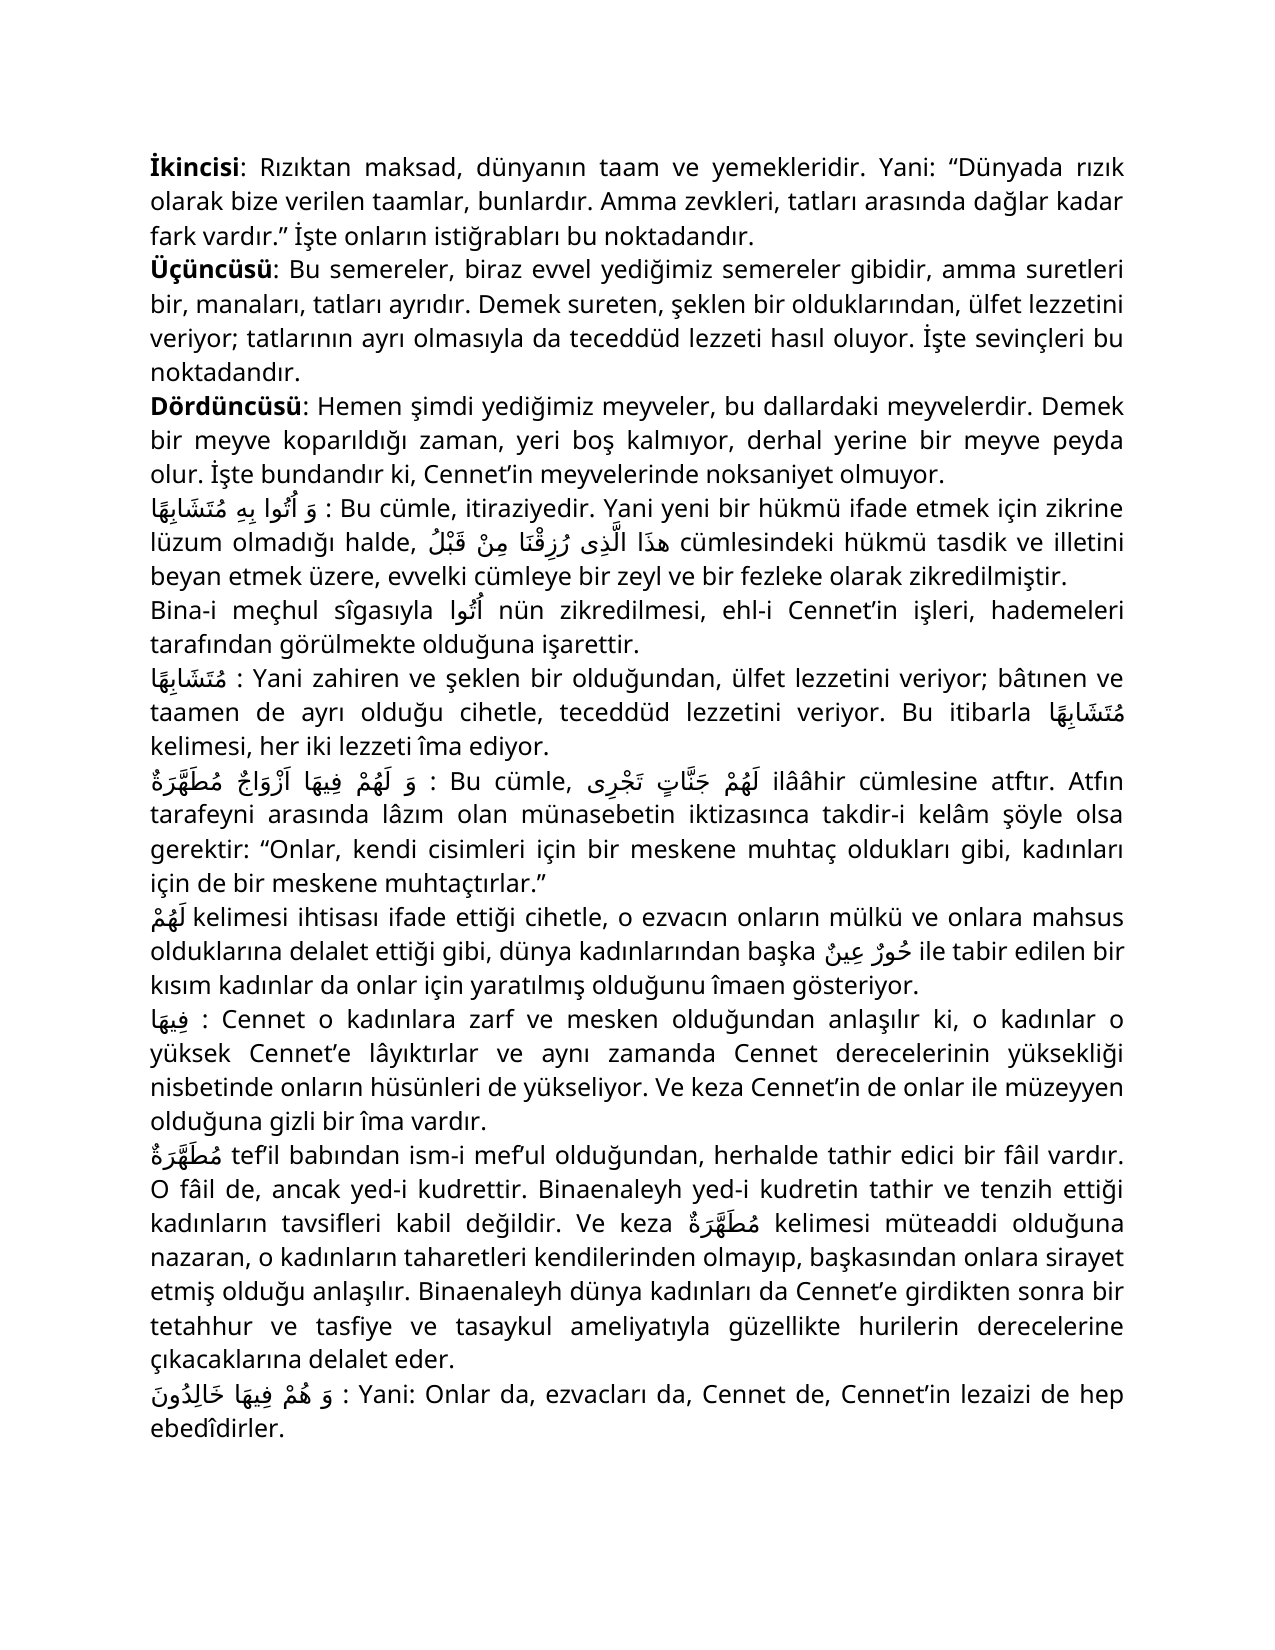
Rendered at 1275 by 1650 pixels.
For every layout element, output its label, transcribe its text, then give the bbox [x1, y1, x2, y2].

text مُتَشَابِهًا : Yani zahiren ve şeklen bir olduğundan, ülfet lezzetini veriyor; bâtınen ve taamen de ayrı olduğu cihetle, teceddüd lezzetini veriyor. Bu itibarla مُتَشَابِهًا kelimesi, her iki lezzeti îma ediyor. [150, 661, 1125, 763]
text Üçüncüsü: Bu semereler, biraz evvel yediğimiz semereler gibidir, amma suretleri bir, manaları, tatları ayrıdır. Demek sureten, şeklen bir olduklarından, ülfet lezzetini veriyor; tatlarının ayrı olmasıyla da teceddüd lezzeti hasıl oluyor. İşte sevinçleri bu noktadandır. [150, 252, 1125, 388]
text İkincisi: Rızıktan maksad, dünyanın taam ve yemekleridir. Yani: “Dünyada rızık olarak bize verilen taamlar, bunlardır. Amma zevkleri, tatları arasında dağlar kadar fark vardır.” İşte onların istiğrabları bu noktadandır. [150, 150, 1125, 252]
text فِيهَا : Cennet o kadınlara zarf ve mesken olduğundan anlaşılır ki, o kadınlar o yüksek Cennet’e lâyıktırlar ve aynı zamanda Cennet derecelerinin yüksekliği nisbetinde onların hüsünleri de yükseliyor. Ve keza Cennet’in de onlar ile müzeyyen olduğuna gizli bir îma vardır. [150, 1002, 1125, 1138]
text وَ هُمْ فِيهَا خَالِدُونَ : Yani: Onlar da, ezvacları da, Cennet de, Cennet’in lezaizi de hep ebedîdirler. [150, 1376, 1125, 1444]
text وَ اُتُوا بِهِ مُتَشَابِهًا : Bu cümle, itiraziyedir. Yani yeni bir hükmü ifade etmek için zikrine lüzum olmadığı halde, هذَا الَّذِى رُزِقْنَا مِنْ قَبْلُ cümlesindeki hükmü tasdik ve illetini beyan etmek üzere, evvelki cümleye bir zeyl ve bir fezleke olarak zikredilmiştir. [150, 491, 1125, 593]
text Bina-i meçhul sîgasıyla اُتُوا nün zikredilmesi, ehl-i Cennet’in işleri, hademeleri tarafından görülmekte olduğuna işarettir. [150, 593, 1125, 661]
text مُطَهَّرَةٌ tef’il babından ism-i mef’ul olduğundan, herhalde tathir edici bir fâil vardır. O fâil de, ancak yed-i kudrettir. Binaenaleyh yed-i kudretin tathir ve tenzih ettiği kadınların tavsifleri kabil değildir. Ve keza مُطَهَّرَةٌ kelimesi müteaddi olduğuna nazaran, o kadınların taharetleri kendilerinden olmayıp, başkasından onlara sirayet etmiş olduğu anlaşılır. Binaenaleyh dünya kadınları da Cennet’e girdikten sonra bir tetahhur ve tasfiye ve tasaykul ameliyatıyla güzellikte hurilerin derecelerine çıkacaklarına delalet eder. [150, 1138, 1125, 1376]
text لَهُمْ kelimesi ihtisası ifade ettiği cihetle, o ezvacın onların mülkü ve onlara mahsus olduklarına delalet ettiği gibi, dünya kadınlarından başka حُورٌ عِينٌ ile tabir edilen bir kısım kadınlar da onlar için yaratılmış olduğunu îmaen gösteriyor. [150, 899, 1125, 1002]
text وَ لَهُمْ فِيهَا اَزْوَاجٌ مُطَهَّرَةٌ : Bu cümle, لَهُمْ جَنَّاتٍ تَجْرِى ilââhir cümlesine atftır. Atfın tarafeyni arasında lâzım olan münasebetin iktizasınca takdir-i kelâm şöyle olsa gerektir: “Onlar, kendi cisimleri için bir meskene muhtaç oldukları gibi, kadınları için de bir meskene muhtaçtırlar.” [150, 763, 1125, 899]
text Dördüncüsü: Hemen şimdi yediğimiz meyveler, bu dallardaki meyvelerdir. Demek bir meyve koparıldığı zaman, yeri boş kalmıyor, derhal yerine bir meyve peyda olur. İşte bundandır ki, Cennet’in meyvelerinde noksaniyet olmuyor. [150, 388, 1125, 491]
